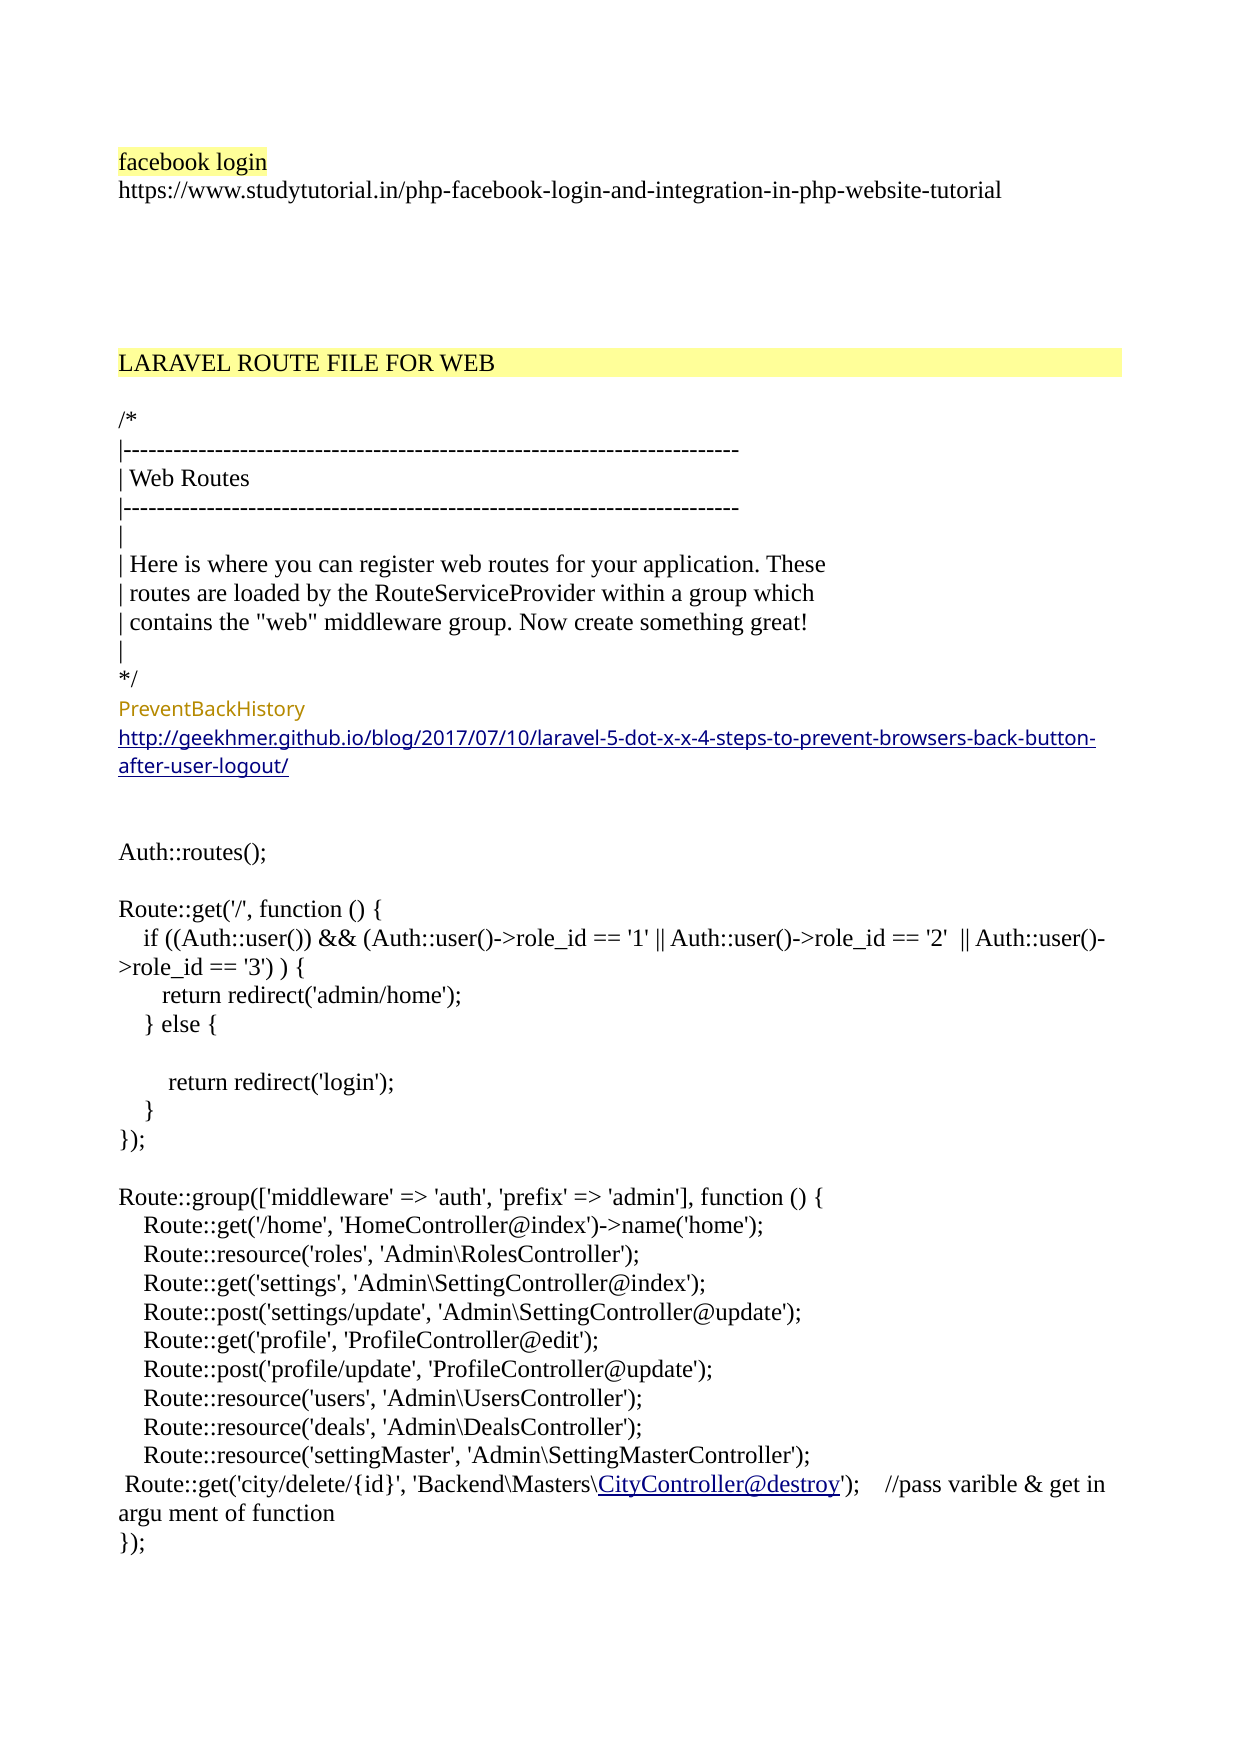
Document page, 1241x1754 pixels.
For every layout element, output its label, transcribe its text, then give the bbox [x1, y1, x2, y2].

text Route::resource('deals', 'Admin\DealsController'); [118, 1412, 1122, 1441]
text } else { [118, 1009, 1122, 1038]
text }); [118, 1124, 1122, 1153]
text LARAVEL ROUTE FILE FOR WEB [118, 348, 1122, 377]
text | Web Routes [118, 463, 1122, 492]
text Auth::routes(); [118, 809, 1122, 866]
text Route::get('settings', 'Admin\SettingController@index'); [118, 1268, 1122, 1297]
text http://geekhmer.github.io/blog/2017/07/10/laravel-5-dot-x-x-4-steps-to-prevent-browsers-back-button-after-user-logout/ [118, 722, 1122, 780]
text return redirect('admin/home'); [118, 981, 1122, 1009]
text | routes are loaded by the RouteServiceProvider within a group which [118, 578, 1122, 607]
text Route::resource('roles', 'Admin\RolesController'); [118, 1239, 1122, 1268]
text Route::post('profile/update', 'ProfileController@update'); [118, 1354, 1122, 1383]
text Route::post('settings/update', 'Admin\SettingController@update'); [118, 1297, 1122, 1326]
text |-------------------------------------------------------------------------- [118, 434, 1122, 463]
text */ [118, 664, 1122, 693]
text Route::get('/home', 'HomeController@index')->name('home'); [118, 1211, 1122, 1239]
text /* [118, 406, 1122, 434]
text return redirect('login'); [118, 1067, 1122, 1096]
text Route::get('/', function () { [118, 894, 1122, 923]
text https://www.studytutorial.in/php-facebook-login-and-integration-in-php-website-tutorial [118, 176, 1122, 204]
text Route::resource('users', 'Admin\UsersController'); [118, 1383, 1122, 1412]
text | contains the "web" middleware group. Now create something great! [118, 607, 1122, 636]
text |-------------------------------------------------------------------------- [118, 492, 1122, 521]
text Route::resource('settingMaster', 'Admin\SettingMasterController'); [118, 1441, 1122, 1469]
text PreventBackHistory [118, 693, 1122, 722]
text | [118, 521, 1122, 549]
text | Here is where you can register web routes for your application. These [118, 549, 1122, 578]
text if ((Auth::user()) && (Auth::user()->role_id == '1' || Auth::user()->role_id == '2' || Auth::user()->role_id == '3') ) { [118, 923, 1122, 981]
text Route::get('city/delete/{id}', 'Backend\Masters\CityController@destroy'); //pass varible & get in argu ment of function [118, 1469, 1122, 1527]
text Route::get('profile', 'ProfileController@edit'); [118, 1326, 1122, 1354]
text | [118, 636, 1122, 664]
text } [118, 1096, 1122, 1124]
text facebook login [118, 147, 1122, 176]
text Route::group(['middleware' => 'auth', 'prefix' => 'admin'], function () { [118, 1182, 1122, 1211]
text }); [118, 1527, 1122, 1556]
